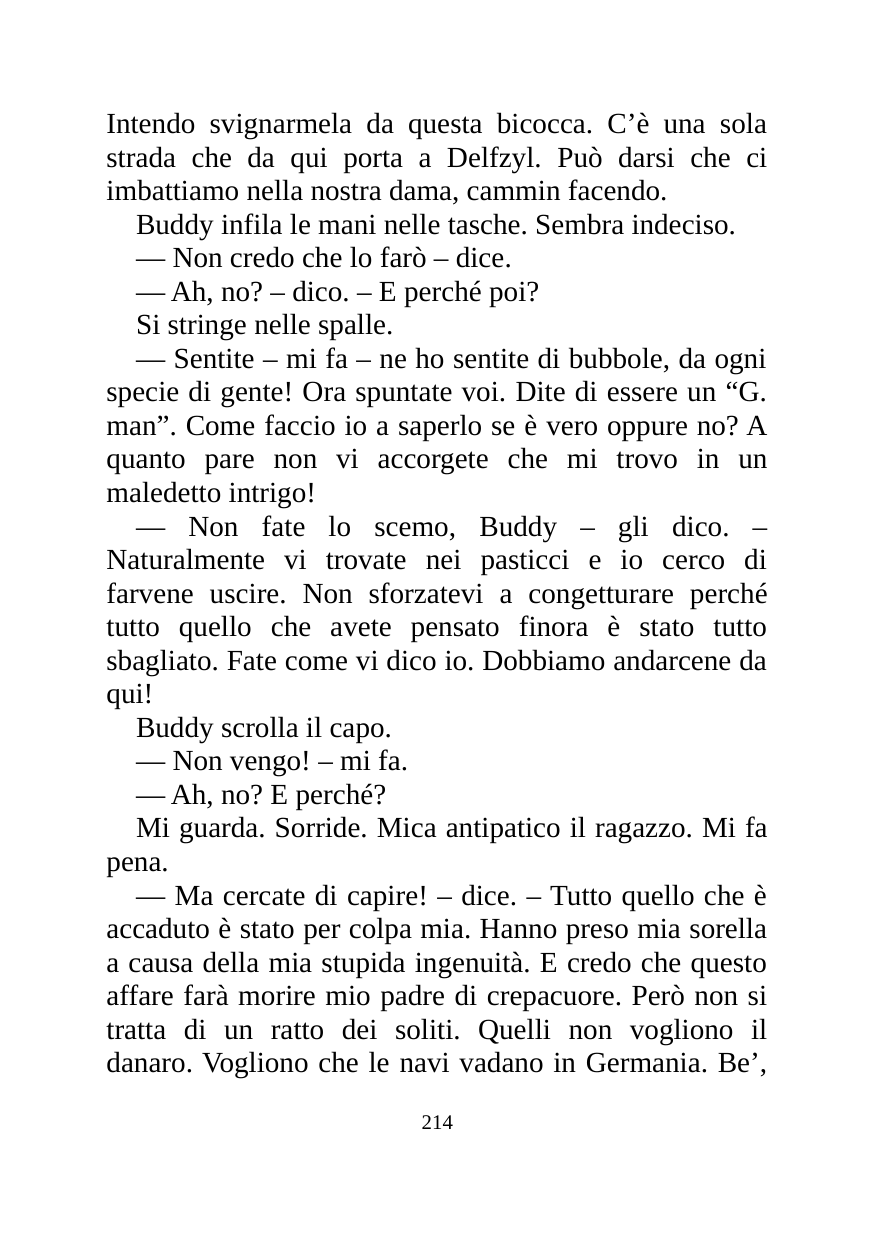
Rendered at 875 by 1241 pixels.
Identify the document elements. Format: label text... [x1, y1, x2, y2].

text — Non fate lo scemo, Buddy – gli dico. – Naturalmente vi trovate nei pasticci e io cerco di farvene uscire. Non sforzatevi a congetturare perché tutto quello che avete pensato finora è stato tutto sbagliato. Fate come vi dico io. Dobbiamo andarcene da qui! [106, 509, 768, 710]
text — Non vengo! – mi fa. [106, 743, 768, 777]
text — Ma cercate di capire! – dice. – Tutto quello che è accaduto è stato per colpa mia. Hanno preso mia sorella a causa della mia stupida ingenuità. E credo che questo affare farà morire mio padre di crepacuore. Però non si tratta di un ratto dei soliti. Quelli non vogliono il danaro. Vogliono che le navi vadano in Germania. Be’, [106, 878, 768, 1079]
text — Sentite – mi fa – ne ho sentite di bubbole, da ogni specie di gente! Ora spuntate voi. Dite di essere un “G. man”. Come faccio io a saperlo se è vero oppure no? A quanto pare non vi accorgete che mi trovo in un maledetto intrigo! [106, 341, 768, 509]
text Intendo svignarmela da questa bicocca. C’è una sola strada che da qui porta a Delfzyl. Può darsi che ci imbattiamo nella nostra dama, cammin facendo. [106, 106, 768, 207]
text Si stringe nelle spalle. [106, 307, 768, 341]
text — Non credo che lo farò – dice. [106, 240, 768, 274]
text — Ah, no? – dico. – E perché poi? [106, 274, 768, 307]
text — Ah, no? E perché? [106, 777, 768, 811]
text Buddy infila le mani nelle tasche. Sembra indeciso. [106, 207, 768, 240]
text Buddy scrolla il capo. [106, 710, 768, 743]
text Mi guarda. Sorride. Mica antipatico il ragazzo. Mi fa pena. [106, 811, 768, 878]
